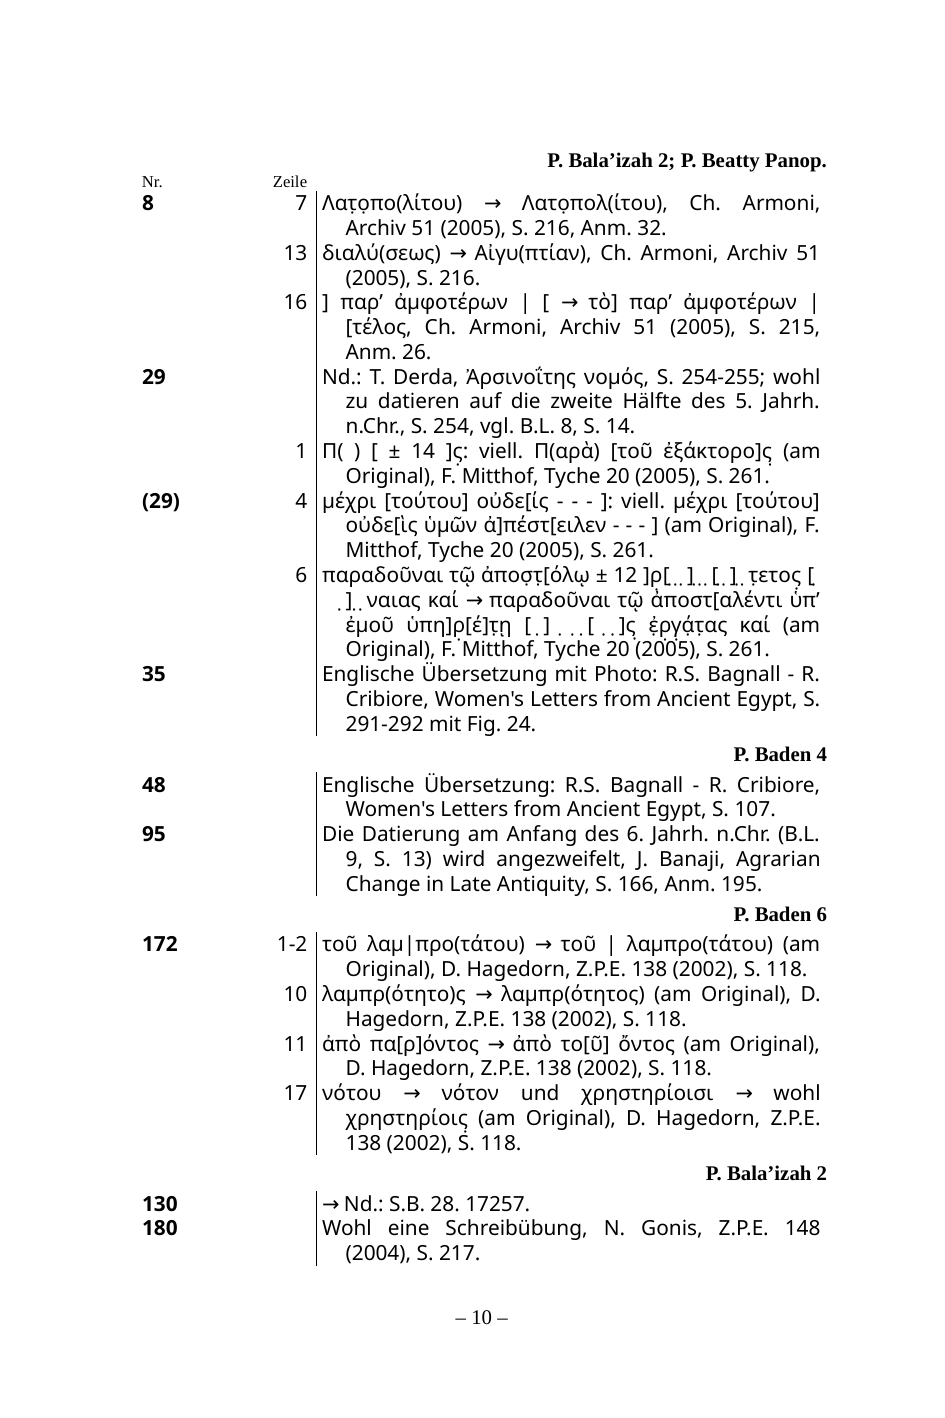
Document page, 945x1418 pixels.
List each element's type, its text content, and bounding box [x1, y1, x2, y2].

table_cell 180 [136, 1216, 316, 1266]
table_cell 7 [224, 191, 316, 240]
table_cell νότου → νότον und χρηστηρίοισι → wohl χρηστηρίοις̣ (am Original), D. Hagedorn, Z.P.E. 138 (2002), S. 118. [317, 1081, 827, 1155]
table_cell μέχρι [τούτου] οὐδε[ίς - - - ]: viell. μέχρι [τούτου] οὐδε[ὶς ὑμῶν ἀ]πέστ[ειλεν - - - ] (am Original), F. Mitthof, Tyche 20 (2005), S. 261. [317, 488, 827, 563]
table_header → Nd.: S.B. 28. 17257. [317, 1191, 827, 1216]
table_cell 1 [224, 439, 316, 488]
subtitle P. Baden 4 [136, 742, 827, 766]
table_cell ἀπὸ πα[ρ]όντος → ἀπὸ το[ῦ] ὄντος (am Original), D. Hagedorn, Z.P.E. 138 (2002), S. 118. [317, 1031, 827, 1081]
table_cell λαμπρ(ότητο)ς → λαμπρ(ότητος) (am Original), D. Hagedorn, Z.P.E. 138 (2002), S. 118. [317, 982, 827, 1031]
table_cell Wohl eine Schreibübung, N. Gonis, Z.P.E. 148 (2004), S. 217. [317, 1216, 827, 1266]
table_header 130 [136, 1191, 316, 1216]
table_cell [136, 240, 224, 290]
table_header 48 [136, 772, 316, 822]
table_header Englische Übersetzung: R.S. Bagnall - R. Cribiore, Women's Letters from Ancient Egypt, S. 107. [317, 772, 827, 822]
table_cell 29 [136, 364, 316, 439]
table_cell 8 [136, 191, 224, 240]
table_cell παραδοῦναι τῷ ἀποσ̣τ̣[όλῳ ± 12 ]ρ̣[ ̣ ̣ ̣] ̣ ̣ ̣[ ̣ ̣] ̣ ̣τ̣ετος̣ [ ̣ ̣] ̣ ̣ναιας καί → παραδοῦναι τῷ ἀποστ[αλέντι ὑπ’ ἐμοῦ ὑπη]ρ̣[έ]τ̣ῃ [ ̣] ̣ ̣ ̣[ ̣ ̣]ς̣ ἐ̣ρ̣γ̣ά̣τ̣ας καί (am Original), F. Mitthof, Tyche 20 (2005), S. 261. [317, 563, 827, 662]
subtitle P. Baden 6 [136, 902, 827, 926]
table_header τοῦ λαμ|προ(τάτου) → τοῦ | λαμπρο(τάτου) (am Original), D. Hagedorn, Z.P.E. 138 (2002), S. 118. [317, 932, 827, 982]
table_cell [136, 1081, 224, 1155]
table_cell [136, 982, 224, 1031]
table_cell Nd.: T. Derda, Ἀρσινοΐτης νομός, S. 254-255; wohl zu datieren auf die zweite Hälfte des 5. Jahrh. n.Chr., S. 254, vgl. B.L. 8, S. 14. [317, 364, 827, 439]
table_cell Π( ) [ ± 14 ]ς̣: viell. Π(αρὰ) [τοῦ ἐξάκτορο]ς̣ (am Original), F. Mitthof, Tyche 20 (2005), S. 261. [317, 439, 827, 488]
table_cell 16 [224, 290, 316, 364]
table_cell Λατ̣ο̣πο(λίτου) → Λατο̣πολ(ίτου), Ch. Armoni, Archiv 51 (2005), S. 216, Anm. 32. [317, 191, 827, 240]
table_header 1-2 [224, 932, 316, 982]
table_cell ] παρ’ ἀμφοτέρων | [ → τὸ] παρ’ ἀμφοτέρων | [τέλος, Ch. Armoni, Archiv 51 (2005), S. 215, Anm. 26. [317, 290, 827, 364]
table_cell 10 [224, 982, 316, 1031]
subtitle P. Bala’izah 2 [136, 1161, 827, 1185]
table_cell Englische Übersetzung mit Photo: R.S. Bagnall - R. Cribiore, Women's Letters from Ancient Egypt, S. 291-292 mit Fig. 24. [317, 662, 827, 736]
table_cell 6 [224, 563, 316, 662]
table_cell 17 [224, 1081, 316, 1155]
table_cell [136, 290, 224, 364]
table_cell [136, 1031, 224, 1081]
table_header 172 [136, 932, 224, 982]
table_cell 13 [224, 240, 316, 290]
table_cell [136, 563, 224, 662]
table_cell διαλύ(σεως) → Αἰγυ(πτίαν), Ch. Armoni, Archiv 51 (2005), S. 216. [317, 240, 827, 290]
table_cell Die Datierung am Anfang des 6. Jahrh. n.Chr. (B.L. 9, S. 13) wird angezweifelt, J. Banaji, Agrarian Change in Late Antiquity, S. 166, Anm. 195. [317, 822, 827, 896]
table_cell 35 [136, 662, 316, 736]
table_cell 95 [136, 822, 316, 896]
table_cell 11 [224, 1031, 316, 1081]
table_cell (29) [136, 488, 224, 563]
table_cell 4 [224, 488, 316, 563]
table_cell [136, 439, 224, 488]
